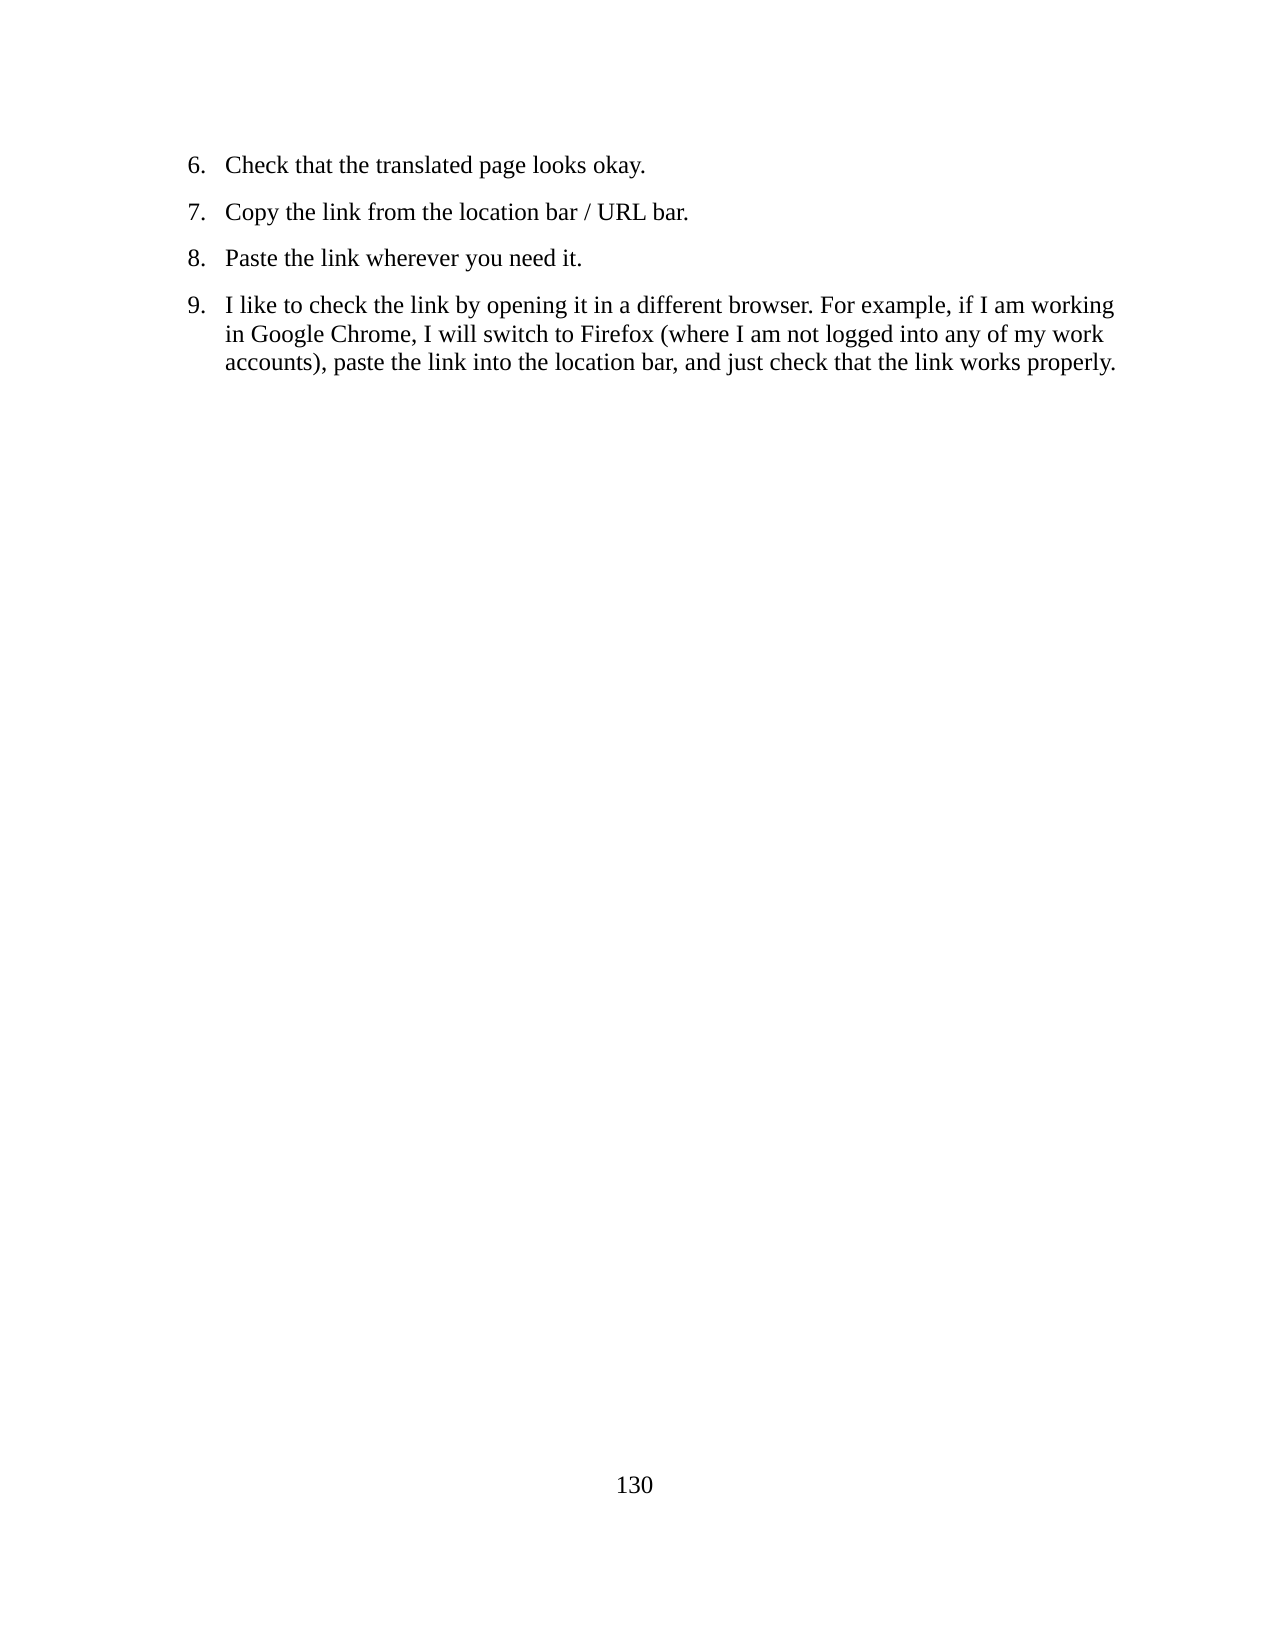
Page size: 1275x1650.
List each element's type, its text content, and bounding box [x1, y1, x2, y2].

list I like to check the link by opening it in a different browser. For example, if I am working in Google Chrome, I will switch to Firefox (where I am not logged into any of my work accounts), paste the link into the location bar, and just check that the link works properly. [187, 290, 1125, 376]
list Paste the link wherever you need it. [187, 243, 1125, 272]
list Copy the link from the location bar / URL bar. [187, 197, 1125, 225]
list Check that the translated page looks okay. [187, 150, 1125, 179]
